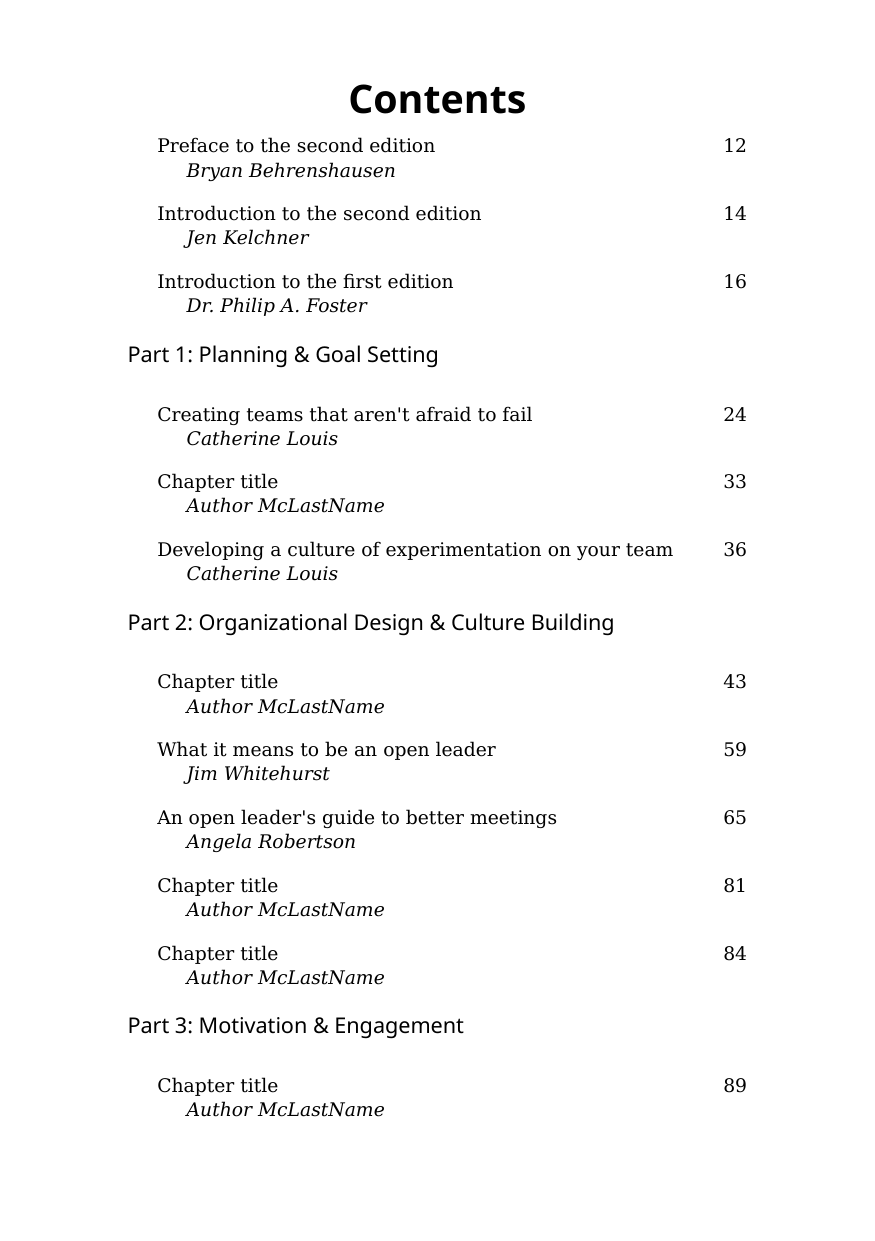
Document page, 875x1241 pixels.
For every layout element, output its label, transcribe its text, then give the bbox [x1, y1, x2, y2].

text Part 2: Organizational Design & Culture Building [127, 607, 747, 669]
text Creating teams that aren't afraid to fail 24 [157, 403, 747, 425]
text Catherine Louis [186, 428, 747, 471]
text Author McLastName [186, 967, 747, 1011]
text Jen Kelchner [186, 227, 747, 271]
text Author McLastName [186, 1099, 747, 1143]
text Bryan Behrenshausen [186, 159, 747, 203]
text Author McLastName [186, 696, 747, 739]
text Dr. Philip A. Foster [186, 295, 747, 339]
text An open leader's guide to better meetings 65 [157, 807, 747, 829]
text Preface to the second edition 12 [157, 136, 747, 157]
subtitle Contents [127, 77, 747, 123]
text Developing a culture of experimentation on your team 36 [157, 539, 747, 561]
text Chapter title 84 [157, 943, 747, 965]
text Part 1: Planning & Goal Setting [127, 339, 747, 401]
text Introduction to the first edition 16 [157, 271, 747, 293]
text Catherine Louis [186, 563, 747, 607]
text Author McLastName [186, 495, 747, 539]
text Chapter title 89 [157, 1075, 747, 1097]
text Author McLastName [186, 899, 747, 943]
text Part 3: Motivation & Engagement [127, 1011, 747, 1072]
text Chapter title 81 [157, 875, 747, 897]
text Angela Robertson [186, 831, 747, 875]
text Chapter title 33 [157, 471, 747, 493]
text Jim Whitehurst [186, 763, 747, 807]
text Chapter title 43 [157, 672, 747, 693]
text What it means to be an open leader 59 [157, 739, 747, 761]
text Introduction to the second edition 14 [157, 203, 747, 225]
